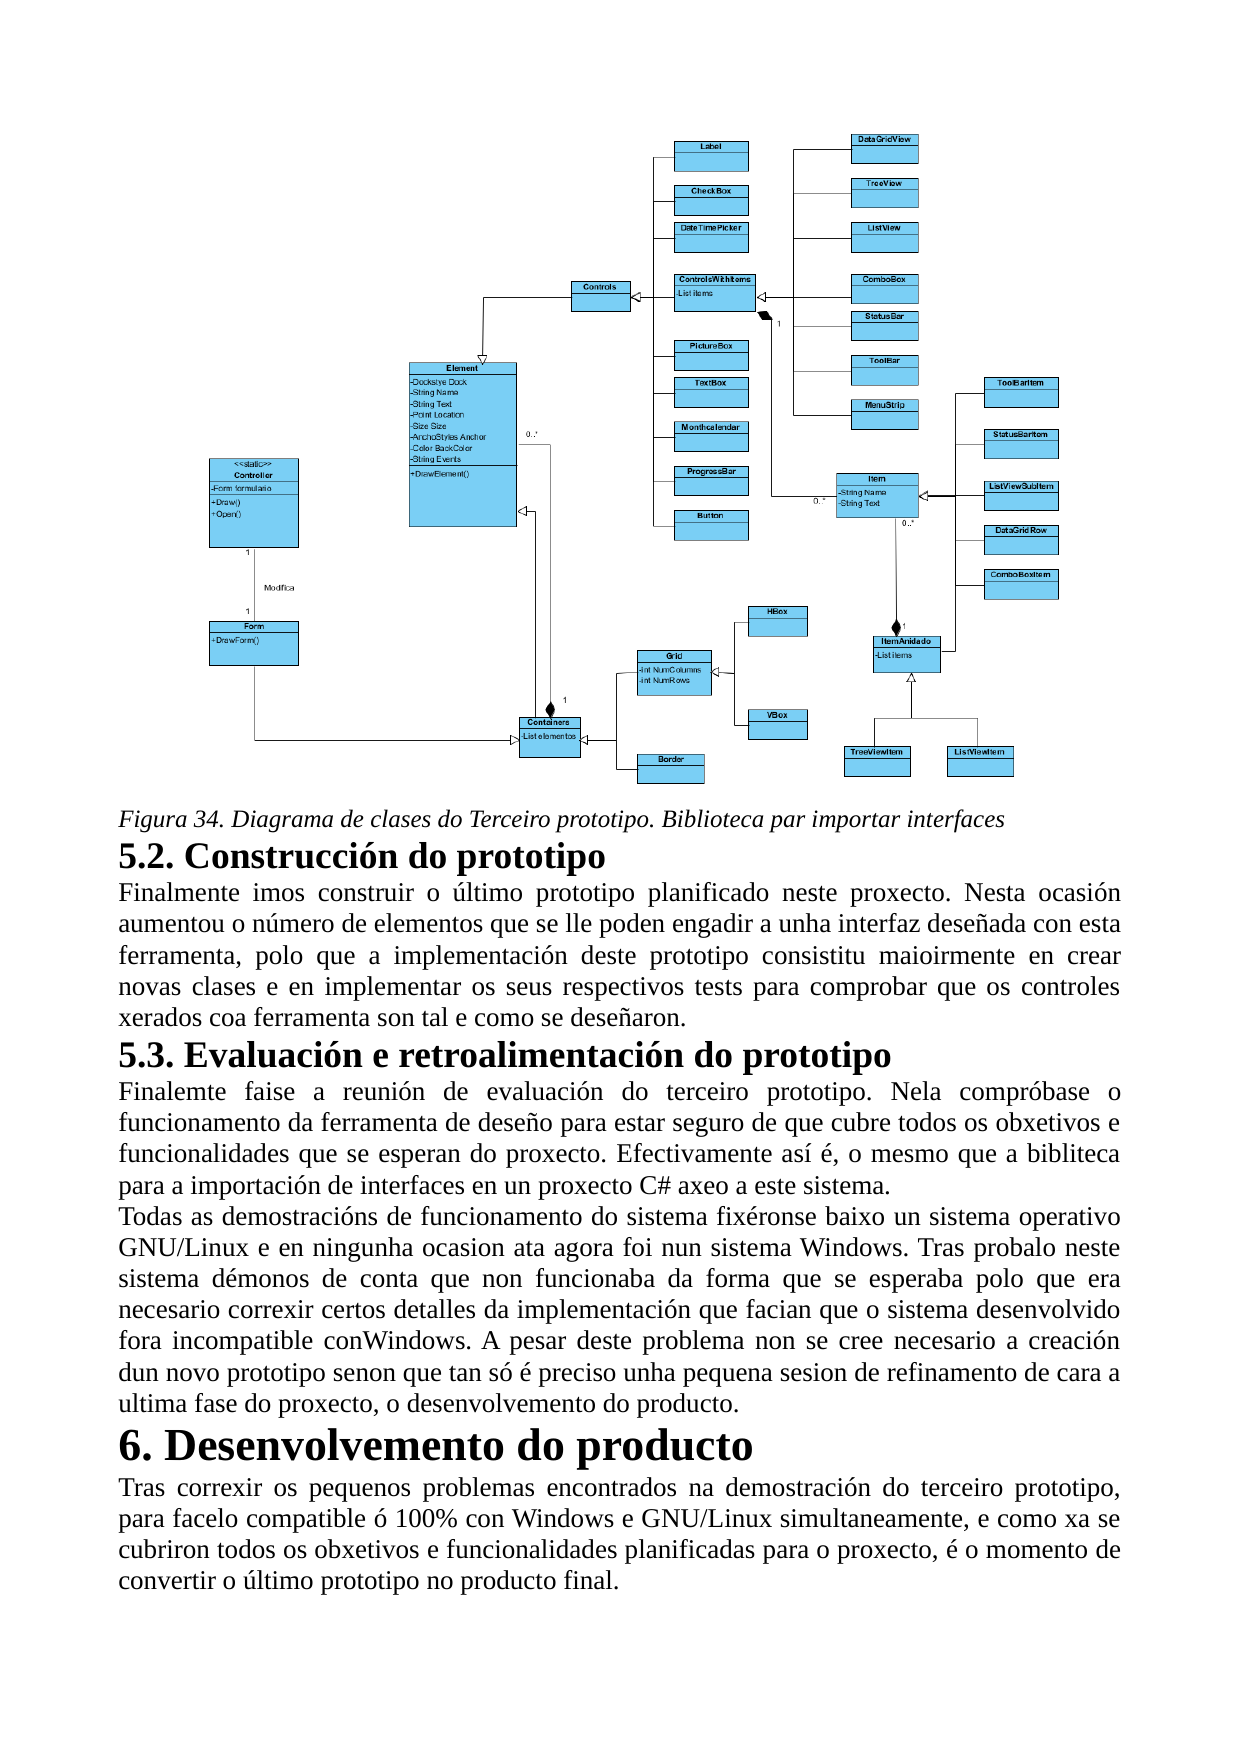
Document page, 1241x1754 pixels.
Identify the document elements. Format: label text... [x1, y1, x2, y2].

text 6. Desenvolvemento do producto [118, 1418, 1122, 1471]
picture [118, 130, 1123, 805]
text 5.2. Construcción do prototipo [118, 833, 1122, 876]
text Figura 34. Diagrama de clases do Terceiro prototipo. Biblioteca par importar interfaces [118, 805, 1122, 833]
text Finalemte faise a reunión de evaluación do terceiro prototipo. Nela compróbase o funcionamento da ferramenta de deseño para estar seguro de que cubre todos os obxetivos e funcionalidades que se esperan do proxecto. Efectivamente así é, o mesmo que a bibliteca para a importación de interfaces en un proxecto C# axeo a este sistema. [118, 1075, 1122, 1200]
text Finalmente imos construir o último prototipo planificado neste proxecto. Nesta ocasión aumentou o número de elementos que se lle poden engadir a unha interfaz deseñada con esta ferramenta, polo que a implementación deste prototipo consistitu maioirmente en crear novas clases e en implementar os seus respectivos tests para comprobar que os controles xerados coa ferramenta son tal e como se deseñaron. [118, 876, 1122, 1032]
text Tras correxir os pequenos problemas encontrados na demostración do terceiro prototipo, para facelo compatible ó 100% con Windows e GNU/Linux simultaneamente, e como xa se cubriron todos os obxetivos e funcionalidades planificadas para o proxecto, é o momento de convertir o último prototipo no producto final. [118, 1471, 1122, 1595]
text Todas as demostracións de funcionamento do sistema fixéronse baixo un sistema operativo GNU/Linux e en ningunha ocasion ata agora foi nun sistema Windows. Tras probalo neste sistema démonos de conta que non funcionaba da forma que se esperaba polo que era necesario correxir certos detalles da implementación que facian que o sistema desenvolvido fora incompatible conWindows. A pesar deste problema non se cree necesario a creación dun novo prototipo senon que tan só é preciso unha pequena sesion de refinamento de cara a ultima fase do proxecto, o desenvolvemento do producto. [118, 1200, 1122, 1418]
text 5.3. Evaluación e retroalimentación do prototipo [118, 1032, 1122, 1075]
